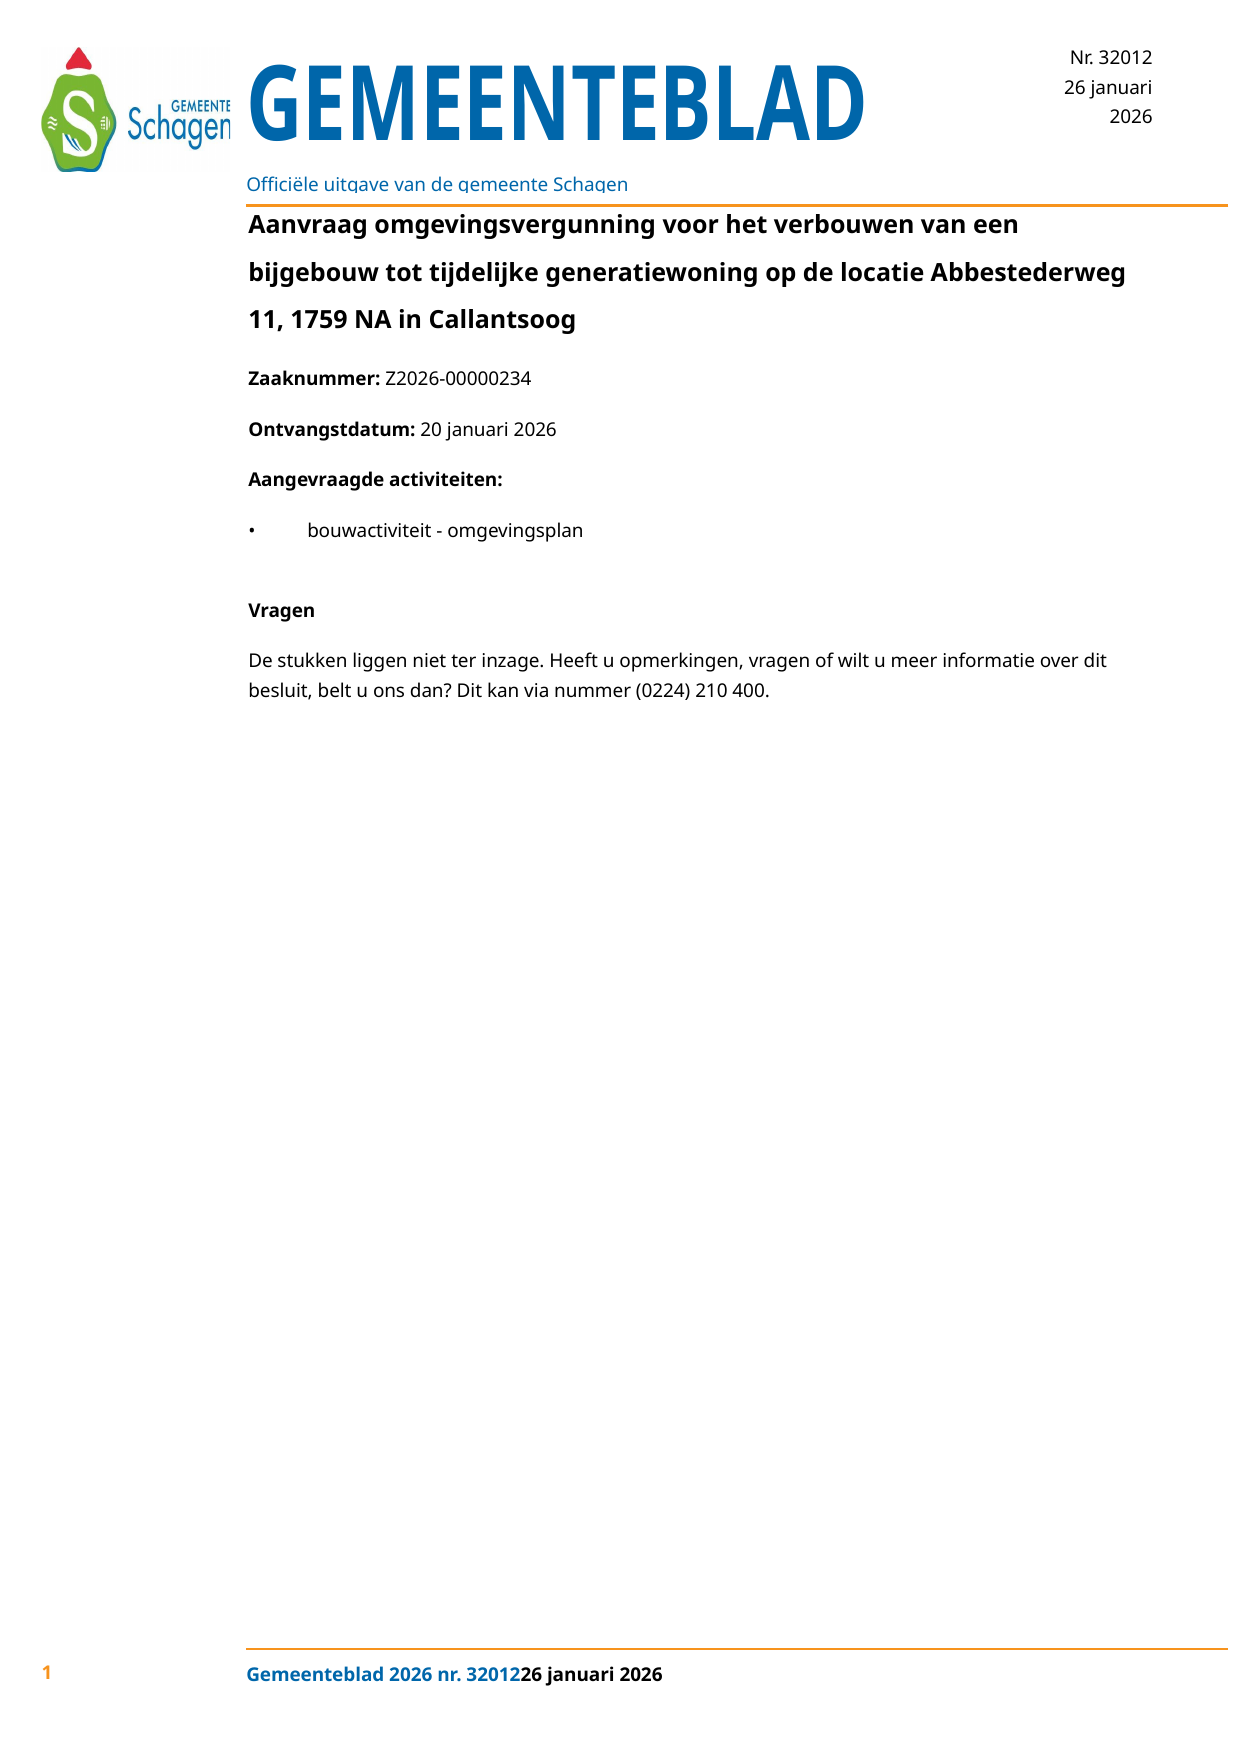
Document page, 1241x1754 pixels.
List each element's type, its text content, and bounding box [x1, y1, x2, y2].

text Zaaknummer: Z2026-00000234 [248, 366, 1152, 391]
text Aanvraag omgevingsvergunning voor het verbouwen van een bijgebouw tot tijdelijke generatiewoning op de locatie Abbestederweg 11, 1759 NA in Callantsoog [248, 207, 1152, 336]
text Ontvangstdatum: 20 januari 2026 [248, 416, 1152, 442]
list bouwactiviteit - omgevingsplan [248, 517, 1152, 542]
text De stukken liggen niet ter inzage. Heeft u opmerkingen, vragen of wilt u meer informatie over dit besluit, belt u ons dan? Dit kan via nummer (0224) 210 400. [248, 647, 1152, 702]
text Aangevraagde activiteiten: [248, 466, 1152, 492]
text Vragen [248, 597, 1152, 622]
picture [41, 47, 231, 172]
